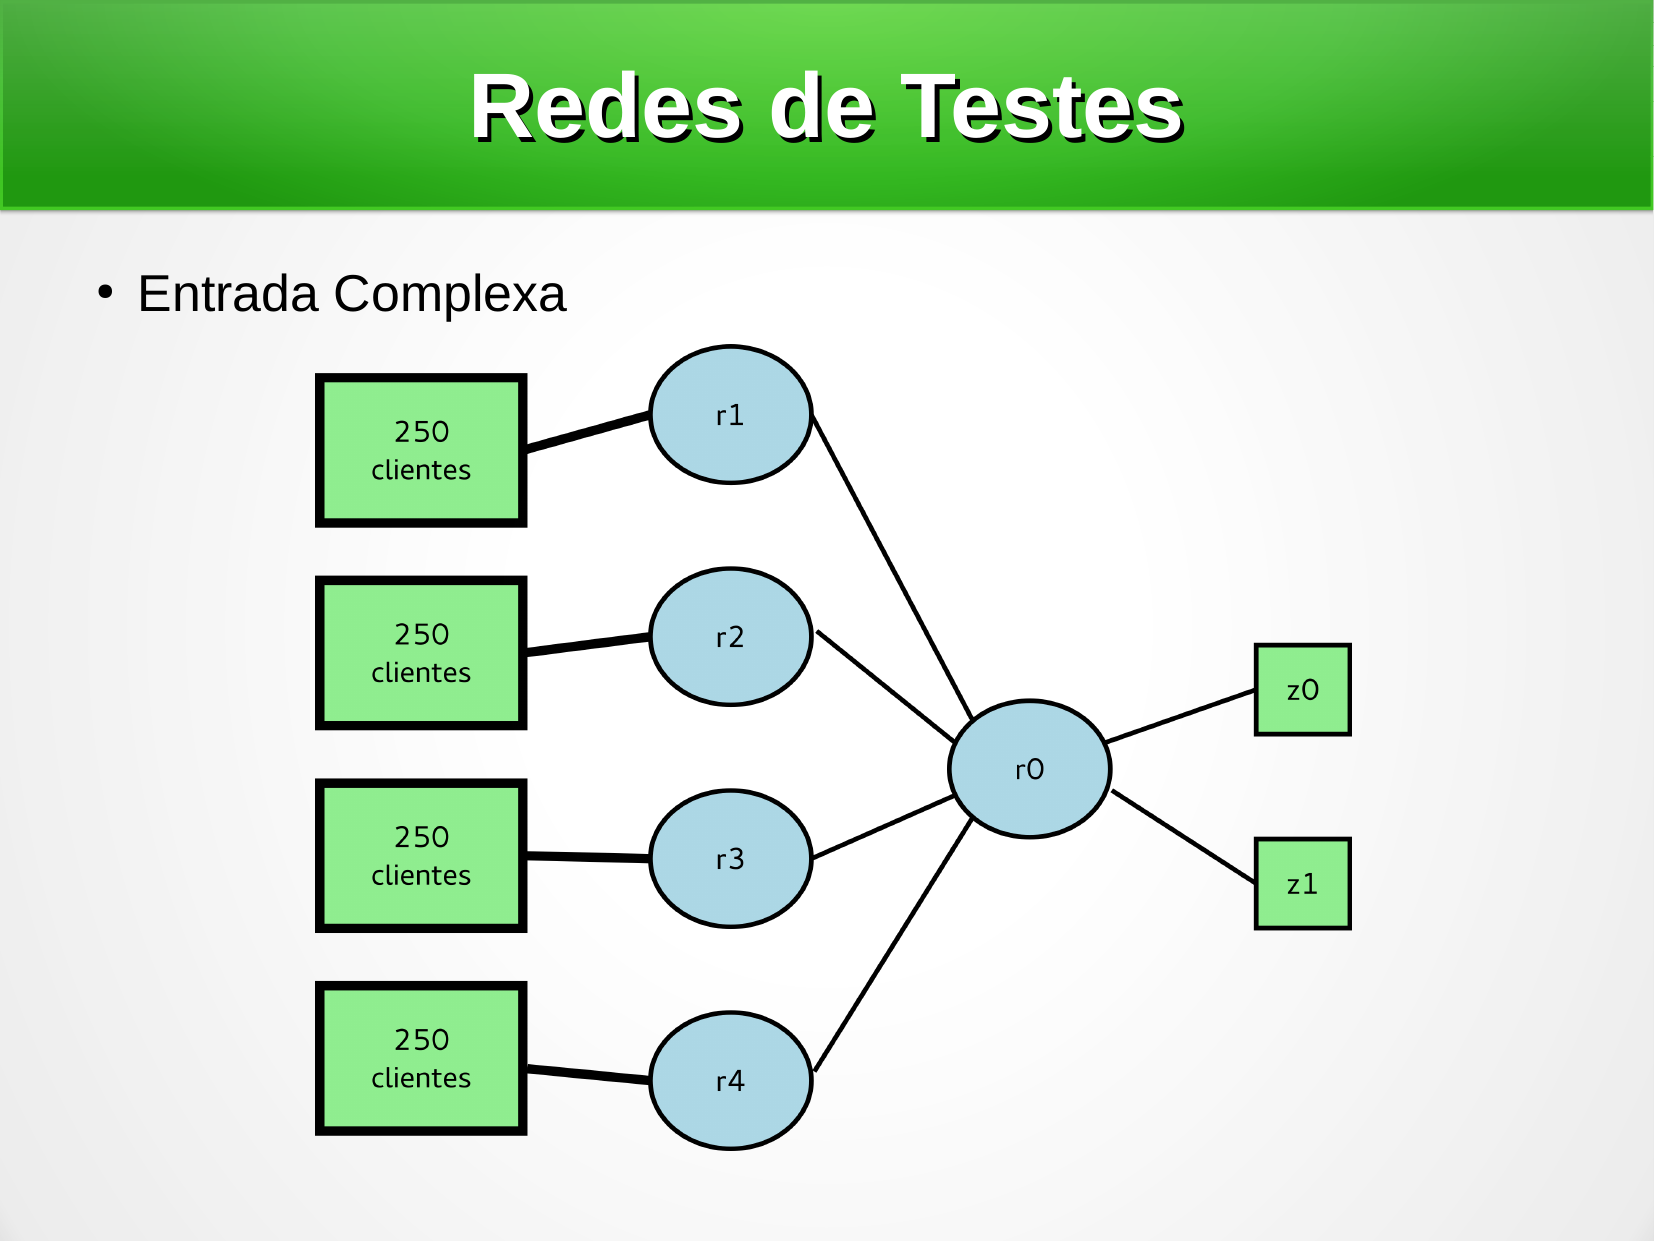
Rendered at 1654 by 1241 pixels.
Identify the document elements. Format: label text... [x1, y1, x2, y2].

list Entrada Complexa [82, 263, 571, 361]
picture [315, 344, 1352, 1151]
title Redes de Testes [82, 35, 1571, 178]
